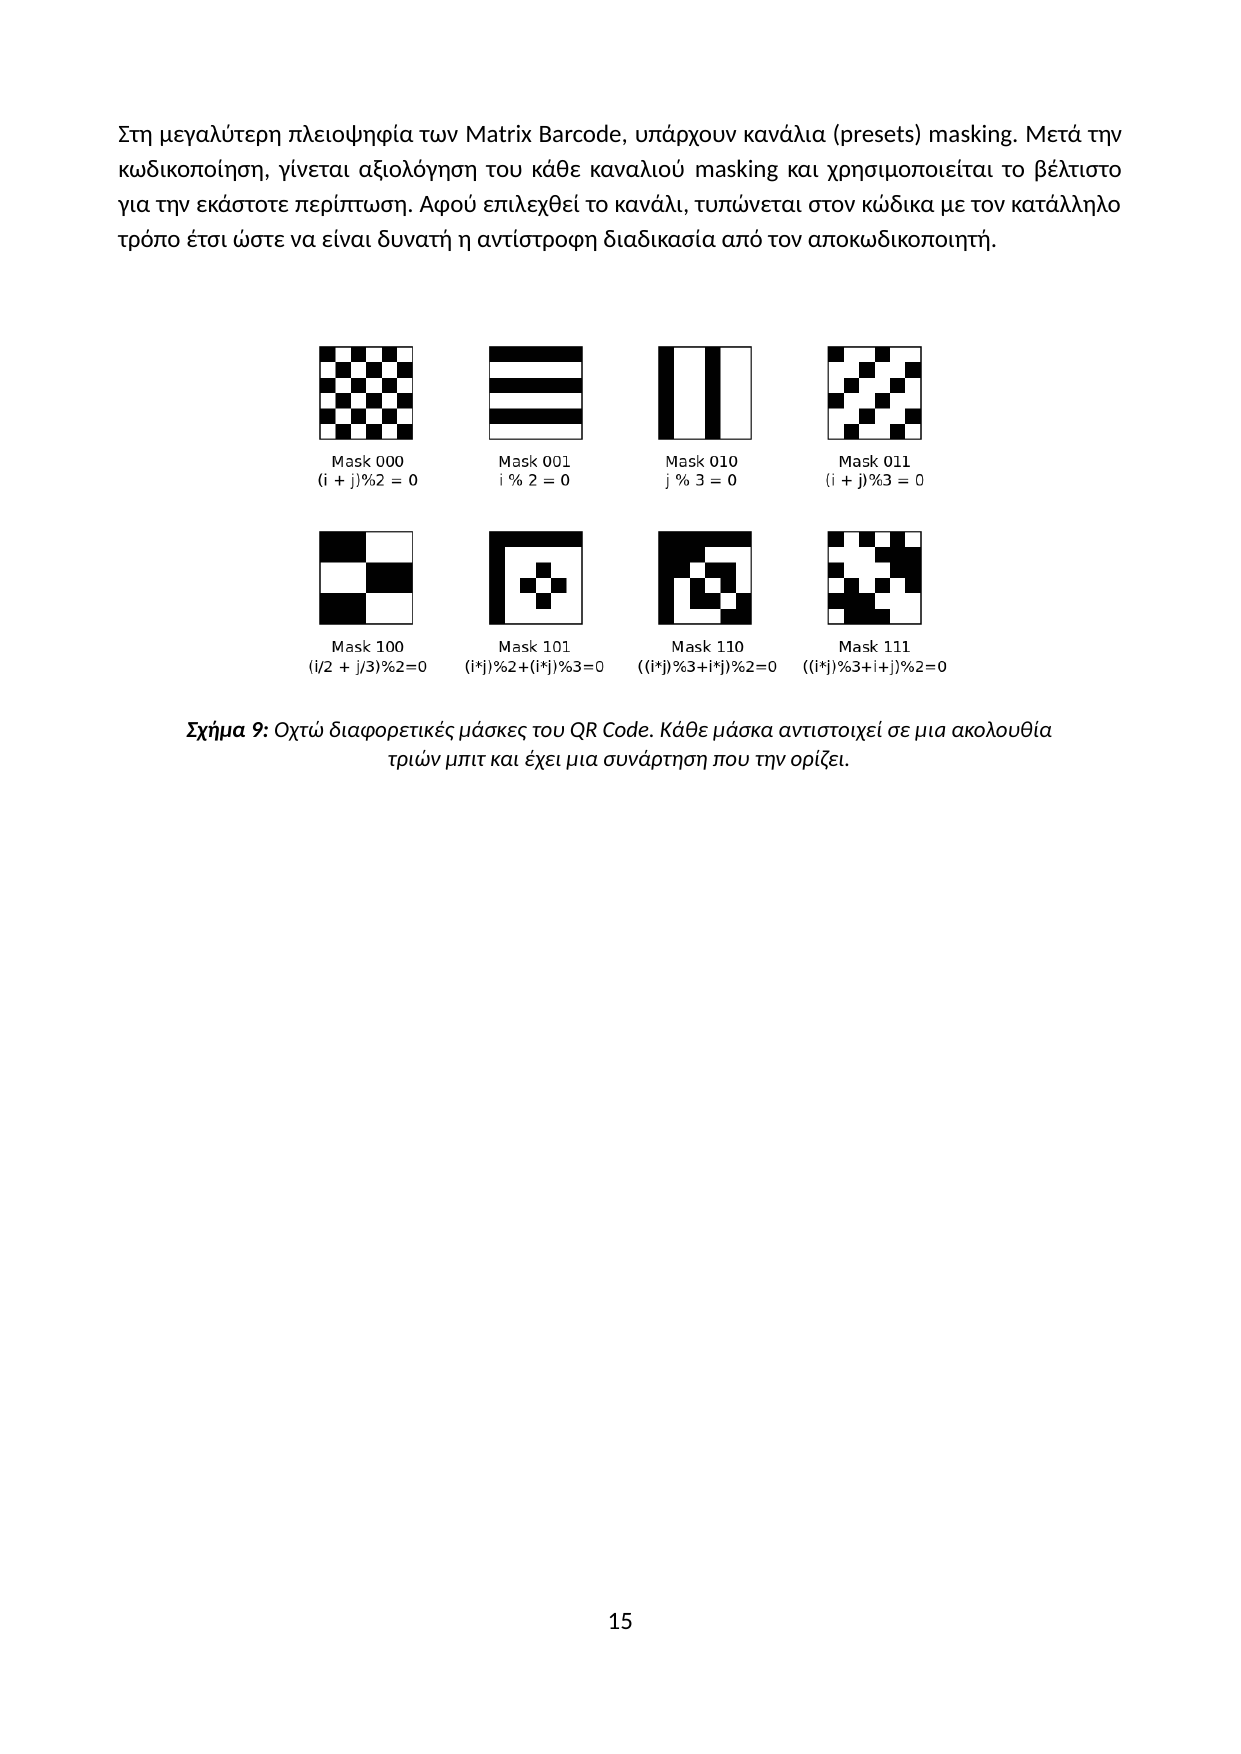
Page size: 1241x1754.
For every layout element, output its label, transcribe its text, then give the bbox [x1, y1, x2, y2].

text Σχήμα 9: Οχτώ διαφορετικές μάσκες του QR Code. Κάθε μάσκα αντιστοιχεί σε μιa ακολουθία τριών μπιτ και έχει μια συνάρτηση που την ορίζει. [179, 716, 1061, 772]
picture [258, 285, 982, 716]
text Στη μεγαλύτερη πλειοψηφία των Matrix Barcode, υπάρχουν κανάλια (presets) masking. Μετά την κωδικοποίηση, γίνεται αξιολόγηση του κάθε καναλιού masking και χρησιμοποιείται το βέλτιστο για την εκάστοτε περίπτωση. Αφού επιλεχθεί το κανάλι, τυπώνεται στον κώδικα με τον κατάλληλο τρόπο έτσι ώστε να είναι δυνατή η αντίστροφη διαδικασία από τον αποκωδικοποιητή. [118, 118, 1122, 254]
